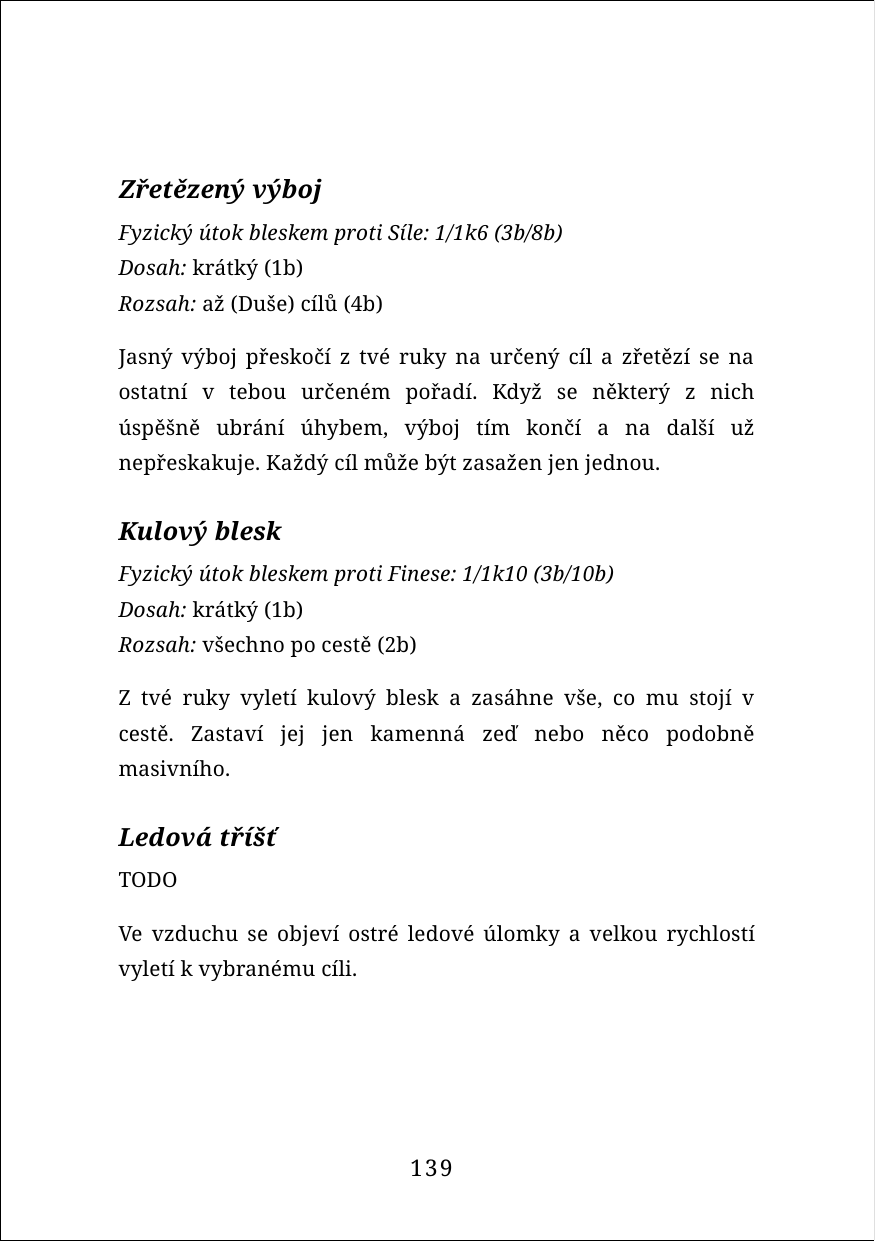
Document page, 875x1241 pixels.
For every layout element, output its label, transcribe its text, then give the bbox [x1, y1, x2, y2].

text Jasný výboj přeskočí z tvé ruky na určený cíl a zřetězí se na ostatní v tebou určeném pořadí. Když se některý z nich úspěšně ubrání úhybem, výboj tím končí a na další už nepřeskakuje. Každý cíl může být zasažen jen jednou. [118, 342, 756, 477]
text Z tvé ruky vyletí kulový blesk a zasáhne vše, co mu stojí v cestě. Zastaví jej jen kamenná zeď nebo něco podobně masivního. [118, 683, 756, 783]
text TODO [118, 865, 756, 894]
text Fyzický útok bleskem proti Síle: 1/1k6 (3b/8b) Dosah: krátký (1b) Rozsah: až (Duše) cílů (4b) [118, 218, 756, 317]
subtitle Zřetězený výboj [118, 172, 756, 206]
text Fyzický útok bleskem proti Finese: 1/1k10 (3b/10b) Dosah: krátký (1b) Rozsah: všechno po cestě (2b) [118, 559, 756, 659]
text Ve vzduchu se objeví ostré ledové úlomky a velkou rychlostí vyletí k vybranému cíli. [118, 919, 756, 983]
subtitle Ledová tříšť [118, 819, 756, 854]
subtitle Kulový blesk [118, 513, 756, 547]
